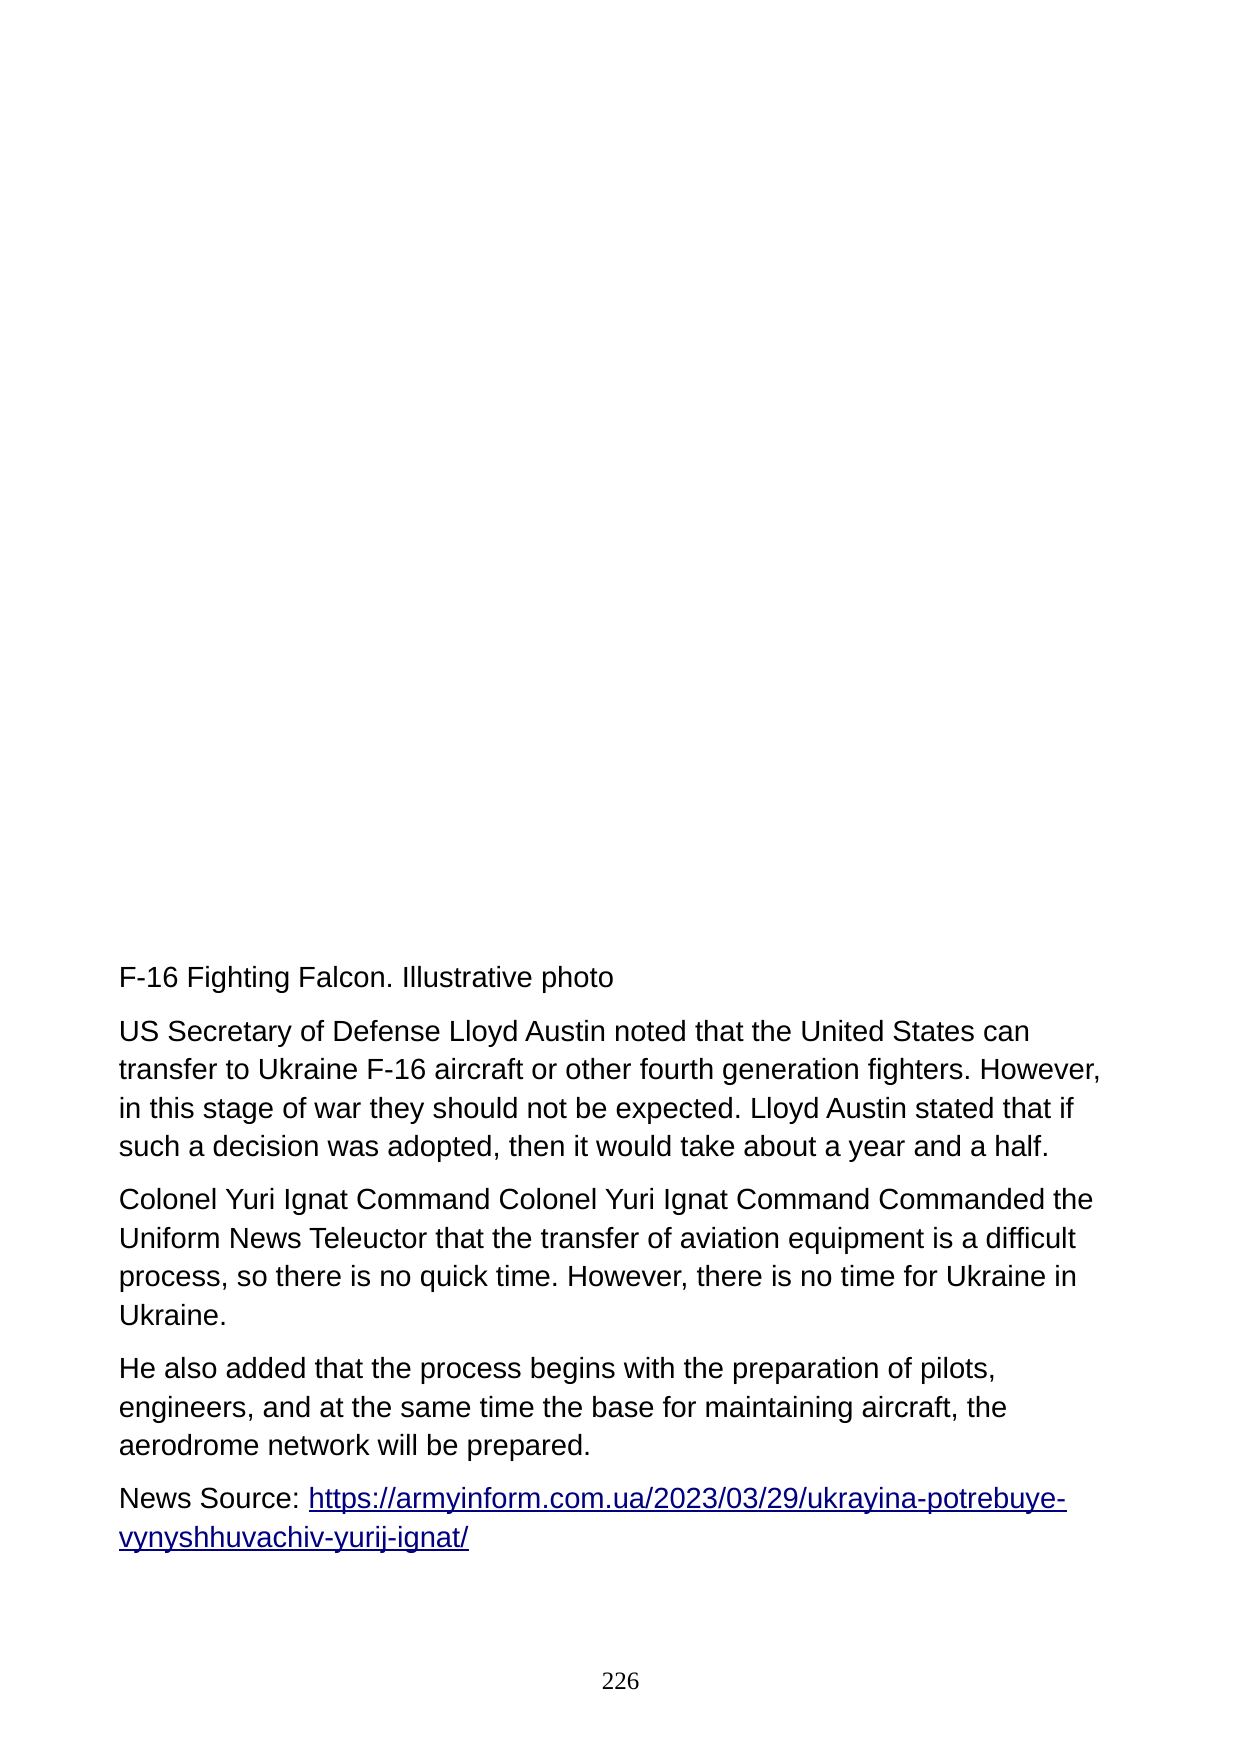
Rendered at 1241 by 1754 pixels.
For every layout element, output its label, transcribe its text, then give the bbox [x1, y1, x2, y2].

text Colonel Yuri Ignat Command Colonel Yuri Ignat Command Commanded the Uniform News Teleuctor that the transfer of aviation equipment is a difficult process, so there is no quick time. However, there is no time for Ukraine in Ukraine. [118, 1182, 1122, 1332]
text News Source: https://armyinform.com.ua/2023/03/29/ukrayina-potrebuye-vynyshhuvachiv-yurij-ignat/ [118, 1481, 1122, 1553]
text He also added that the process begins with the preparation of pilots, engineers, and at the same time the base for maintaining aircraft, the aerodrome network will be prepared. [118, 1351, 1122, 1462]
text US Secretary of Defense Lloyd Austin noted that the United States can transfer to Ukraine F-16 aircraft or other fourth generation fighters. However, in this stage of war they should not be expected. Lloyd Austin stated that if such a decision was adopted, then it would take about a year and a half. [118, 1014, 1122, 1163]
text F-16 Fighting Falcon. Illustrative photo [118, 118, 1122, 994]
